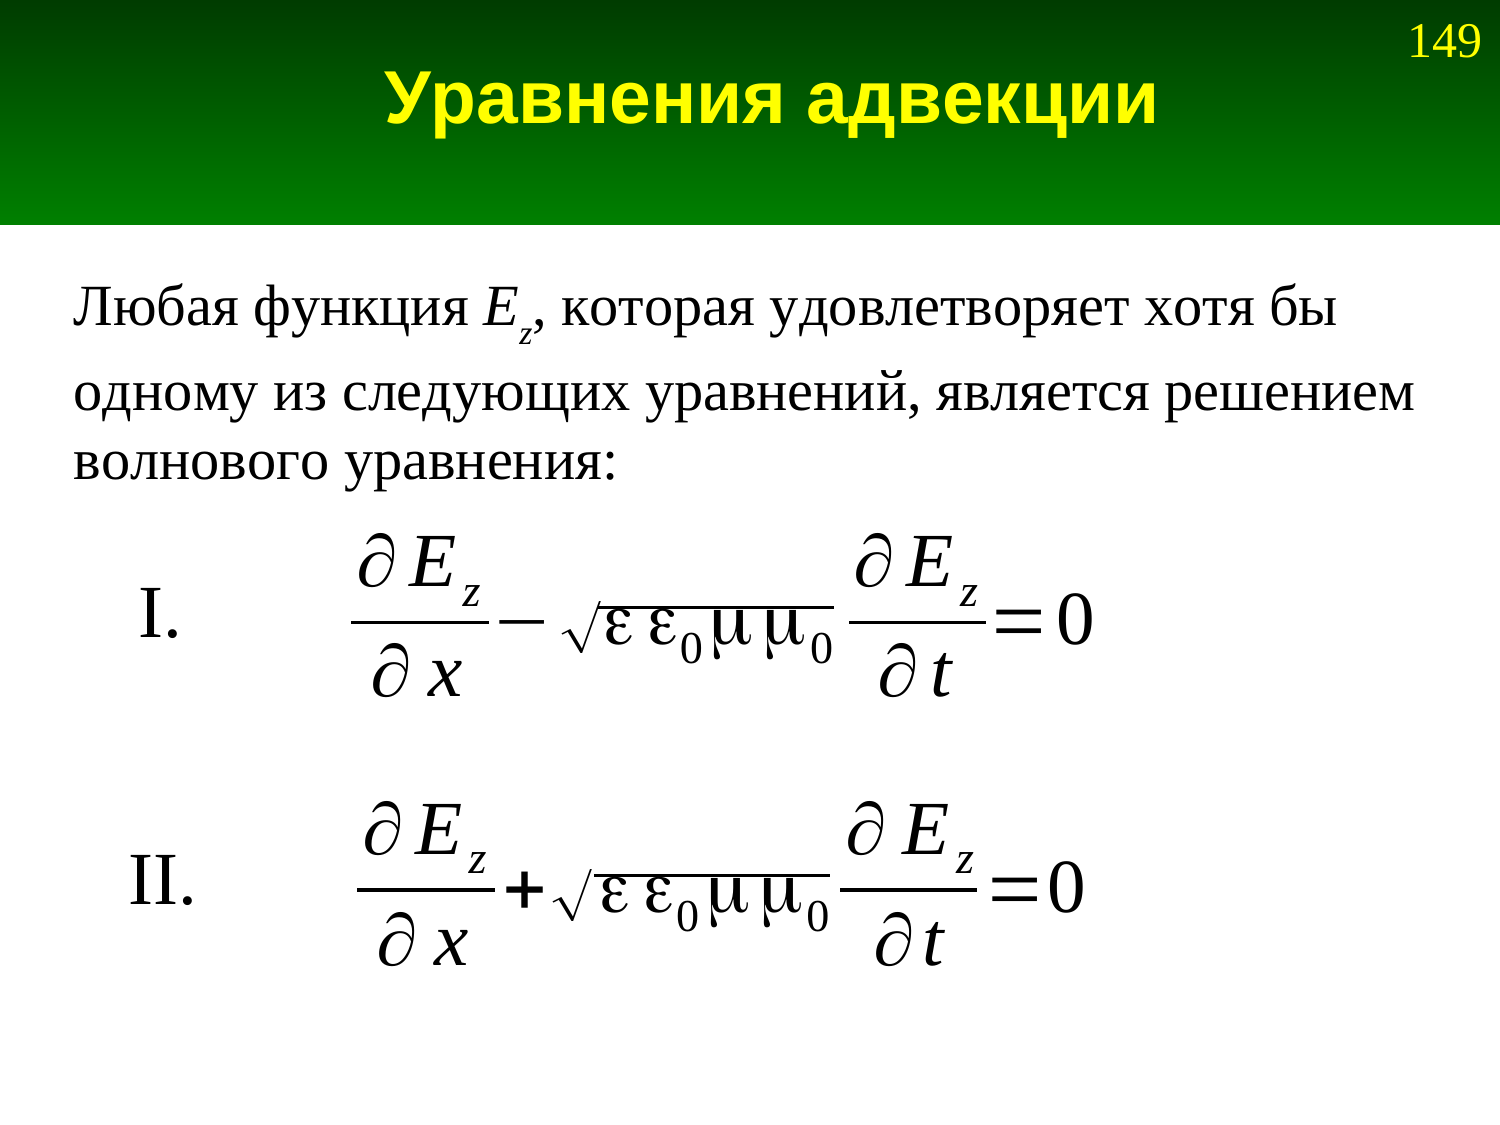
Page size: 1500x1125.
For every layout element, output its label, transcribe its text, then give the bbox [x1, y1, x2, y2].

chart [327, 520, 1115, 715]
text_box I. [124, 555, 198, 660]
text_box II. [114, 822, 213, 928]
title Уравнения адвекции [123, 0, 1399, 192]
text_box Любая функция Ez, которая удовлетворяет хотя бы одному из следующих уравнений, является решением волнового уравнения: [59, 259, 1441, 499]
chart [333, 788, 1109, 983]
